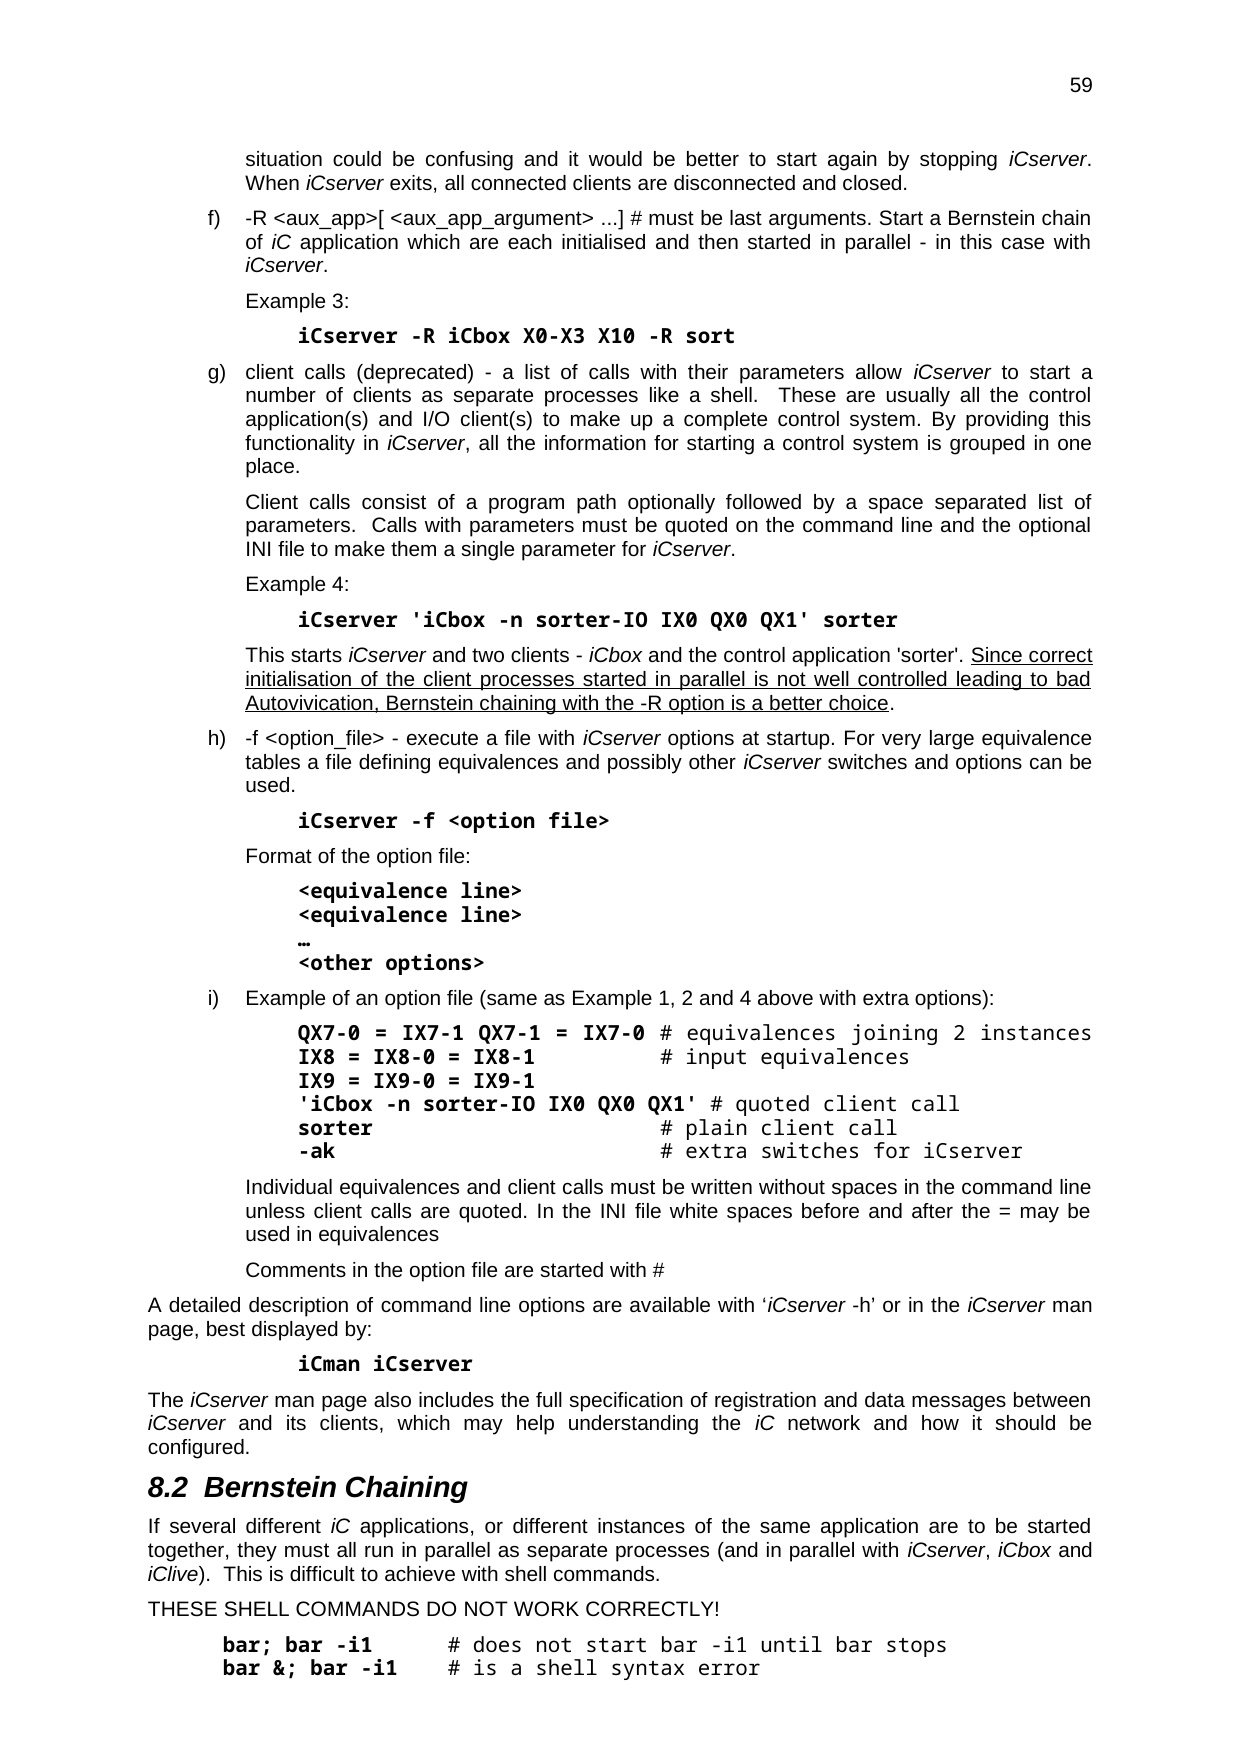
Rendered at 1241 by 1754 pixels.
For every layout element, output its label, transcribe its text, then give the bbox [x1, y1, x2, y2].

text THESE SHELL COMMANDS DO NOT WORK CORRECTLY! [148, 1598, 1092, 1621]
text The iCserver man page also includes the full specification of registration and data messages between iCserver and its clients, which may help understanding the iC network and how it should be configured. [148, 1388, 1092, 1459]
text iCserver -f <option file> [298, 809, 1092, 833]
list situation could be confusing and it would be better to start again by stopping iCserver. When iCserver exits, all connected clients are disconnected and closed. [208, 148, 1092, 195]
list Example 3: [208, 289, 1092, 313]
text bar; bar -i1 # does not start bar -i1 until bar stops bar &; bar -i1 # is a shell syntax error [223, 1633, 1092, 1681]
text QX7-0 = IX7-1 QX7-1 = IX7-0 # equivalences joining 2 instances IX8 = IX8-0 = IX8-1 # input equivalences IX9 = IX9-0 = IX9-1 'iCbox -n sorter-IO IX0 QX0 QX1' # quoted client call sorter # plain client call -ak # extra switches for iCserver [298, 1022, 1092, 1164]
list Client calls consist of a program path optionally followed by a space separated list of parameters. Calls with parameters must be quoted on the command line and the optional INI file to make them a single parameter for iCserver. [208, 490, 1092, 561]
list Comments in the option file are started with # [208, 1258, 1092, 1282]
text iCserver -R iCbox X0-X3 X10 -R sort [298, 325, 1092, 348]
subtitle Bernstein Chaining [148, 1471, 1092, 1503]
list client calls (deprecated) - a list of calls with their parameters allow iCserver to start a number of clients as separate processes like a shell. These are usually all the control application(s) and I/O client(s) to make up a complete control system. By providing this functionality in iCserver, all the information for starting a control system is grouped in one place. [208, 360, 1092, 478]
text <equivalence line> <equivalence line> … <other options> [298, 880, 1092, 975]
text iCman iCserver [298, 1353, 1092, 1376]
list Example of an option file (same as Example 1, 2 and 4 above with extra options): [208, 986, 1092, 1010]
list Example 4: [208, 573, 1092, 597]
text A detailed description of command line options are available with ‘iCserver -h’ or in the iCserver man page, best displayed by: [148, 1294, 1092, 1341]
text If several different iC applications, or different instances of the same application are to be started together, they must all run in parallel as separate processes (and in parallel with iCserver, iCbox and iClive). This is difficult to achieve with shell commands. [148, 1515, 1092, 1586]
list -f <option_file> - execute a file with iCserver options at startup. For very large equivalence tables a file defining equivalences and possibly other iCserver switches and options can be used. [208, 727, 1092, 797]
text iCserver 'iCbox -n sorter-IO IX0 QX0 QX1' sorter [298, 608, 1092, 632]
list Individual equivalences and client calls must be written without spaces in the command line unless client calls are quoted. In the INI file white spaces before and after the = may be used in equivalences [208, 1176, 1092, 1246]
list -R <aux_app>[ <aux_app_argument> ...] # must be last arguments. Start a Bernstein chain of iC application which are each initialised and then started in parallel - in this case with iCserver. [208, 207, 1092, 278]
list Format of the option file: [208, 845, 1092, 868]
list This starts iCserver and two clients - iCbox and the control application 'sorter'. Since correct initialisation of the client processes started in parallel is not well controlled leading to bad Autovivication, Bernstein chaining with the -R option is a better choice. [208, 644, 1092, 715]
